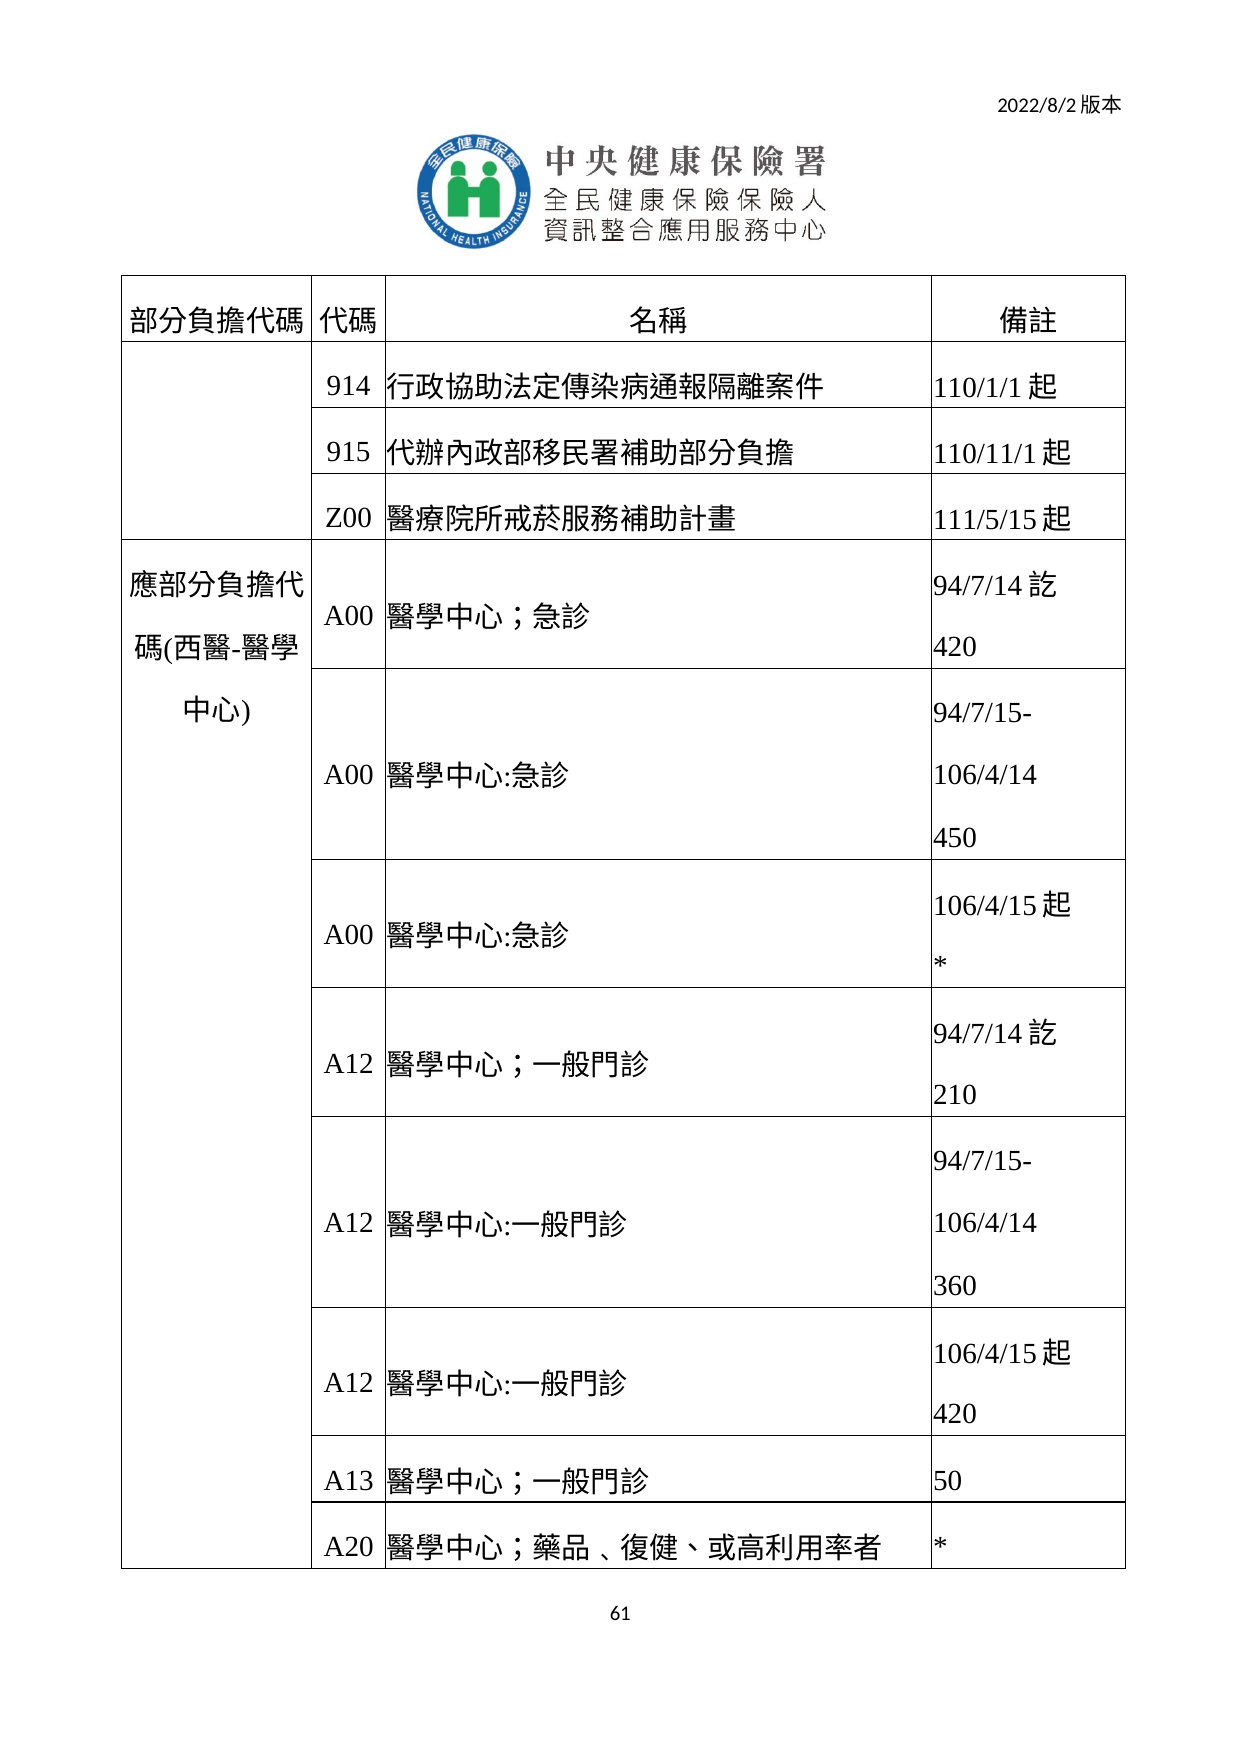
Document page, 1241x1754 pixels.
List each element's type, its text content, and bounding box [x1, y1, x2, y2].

table_cell 醫學中心:急診 [386, 860, 931, 987]
table_cell 醫學中心:一般門診 [386, 1308, 931, 1435]
table_cell 110/1/1起 [932, 342, 1125, 407]
table_cell 50 [932, 1436, 1125, 1501]
table_cell 94/7/15-106/4/14 360 [932, 1117, 1125, 1307]
table_cell * [932, 1503, 1125, 1567]
table_header 備註 [932, 276, 1125, 341]
table_header 名稱 [386, 276, 931, 341]
table_cell 應部分負擔代碼(西醫-醫學中心) [122, 540, 311, 1567]
table_cell 醫學中心:一般門診 [386, 1117, 931, 1307]
table_cell 94/7/14訖 210 [932, 988, 1125, 1116]
table_cell 94/7/15-106/4/14 450 [932, 669, 1125, 859]
table_cell A13 [312, 1436, 385, 1501]
table_cell 行政協助法定傳染病通報隔離案件 [386, 342, 931, 407]
table_cell Z00 [312, 474, 385, 539]
table_cell A12 [312, 1117, 385, 1307]
table_cell 醫療院所戒菸服務補助計畫 [386, 474, 931, 539]
table_cell 111/5/15起 [932, 474, 1125, 539]
table_cell 醫學中心；急診 [386, 540, 931, 668]
table_cell 醫學中心:急診 [386, 669, 931, 859]
table_cell A12 [312, 988, 385, 1116]
table_cell A20 [312, 1503, 385, 1567]
table_cell A00 [312, 669, 385, 859]
table_cell 110/11/1起 [932, 408, 1125, 473]
table_cell 914 [312, 342, 385, 407]
table_cell A12 [312, 1308, 385, 1435]
table_cell 醫學中心；藥品﹑復健、或高利用率者 [386, 1503, 931, 1567]
table_cell 醫學中心；一般門診 [386, 1436, 931, 1501]
table_cell 106/4/15起 420 [932, 1308, 1125, 1435]
table_cell 915 [312, 408, 385, 473]
table_cell [122, 342, 311, 539]
table_cell A00 [312, 860, 385, 987]
table_cell 代辦內政部移民署補助部分負擔 [386, 408, 931, 473]
table_header 部分負擔代碼 [122, 276, 311, 341]
table_cell 106/4/15起 * [932, 860, 1125, 987]
table_cell 94/7/14訖 420 [932, 540, 1125, 668]
table_cell 醫學中心；一般門診 [386, 988, 931, 1116]
table_cell A00 [312, 540, 385, 668]
table_header 代碼 [312, 276, 385, 341]
